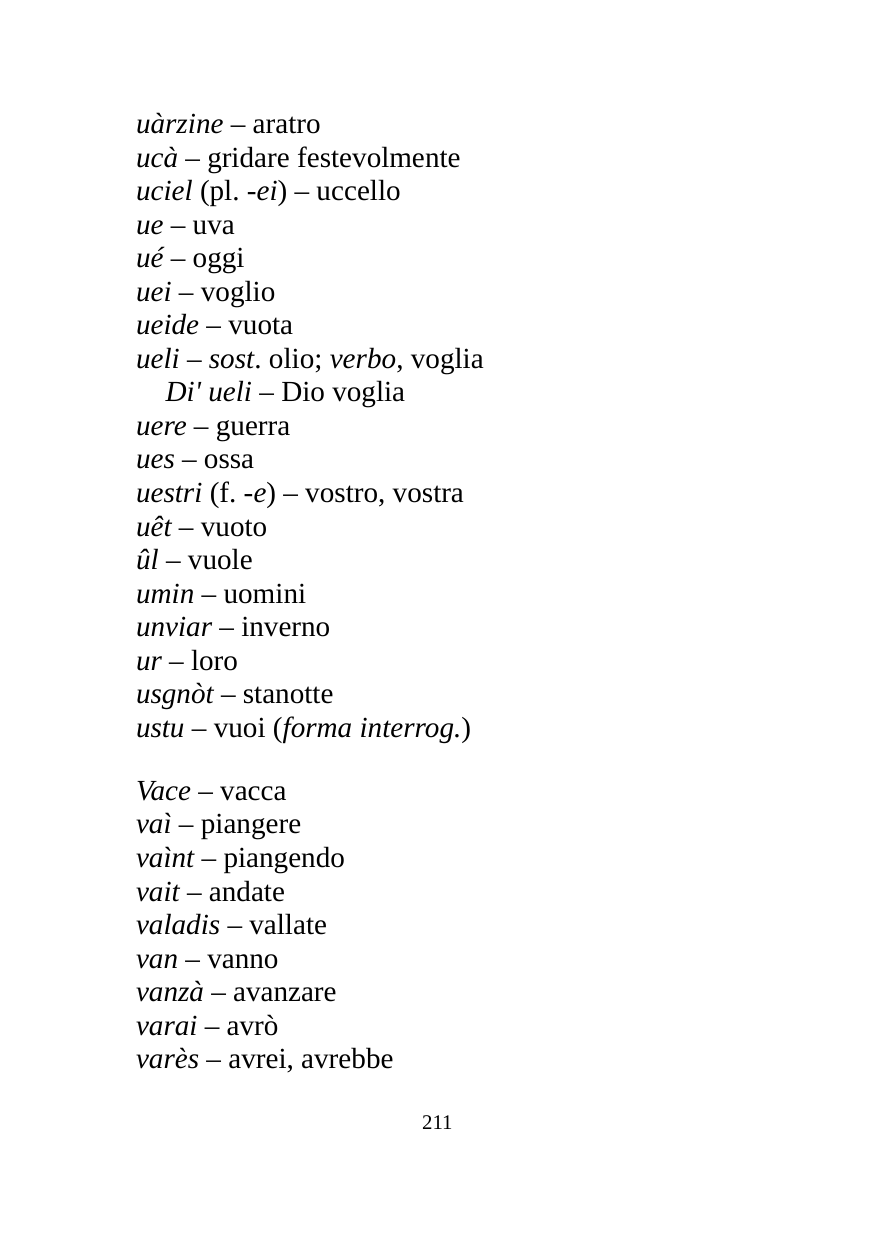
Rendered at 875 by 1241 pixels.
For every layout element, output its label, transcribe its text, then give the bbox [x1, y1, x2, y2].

text ueli – sost. olio; verbo, voglia [106, 341, 768, 374]
text Di' ueli – Dio voglia [106, 374, 768, 408]
text uêt – vuoto [106, 509, 768, 542]
text van – vanno [106, 941, 768, 974]
text Vace – vacca [106, 773, 768, 807]
text varai – avrò [106, 1008, 768, 1041]
text ueide – vuota [106, 307, 768, 341]
text ucà – gridare festevolmente [106, 140, 768, 173]
text usgnòt – stanotte [106, 676, 768, 710]
text vait – andate [106, 874, 768, 907]
text ué – oggi [106, 240, 768, 274]
text ue – uva [106, 207, 768, 240]
text ues – ossa [106, 442, 768, 475]
text umin – uomini [106, 576, 768, 609]
text varès – avrei, avrebbe [106, 1041, 768, 1075]
text vanzà – avanzare [106, 974, 768, 1008]
text uàrzine – aratro [106, 106, 768, 140]
text uciel (pl. -ei) – uccello [106, 173, 768, 207]
text ur – loro [106, 643, 768, 676]
text uei – voglio [106, 274, 768, 307]
text ûl – vuole [106, 542, 768, 576]
text uere – guerra [106, 408, 768, 442]
text ustu – vuoi (forma interrog.) [106, 710, 768, 743]
text valadis – vallate [106, 907, 768, 941]
text uestri (f. -e) – vostro, vostra [106, 475, 768, 509]
text unviar – inverno [106, 609, 768, 643]
text vaì – piangere [106, 807, 768, 840]
text vaìnt – piangendo [106, 840, 768, 874]
